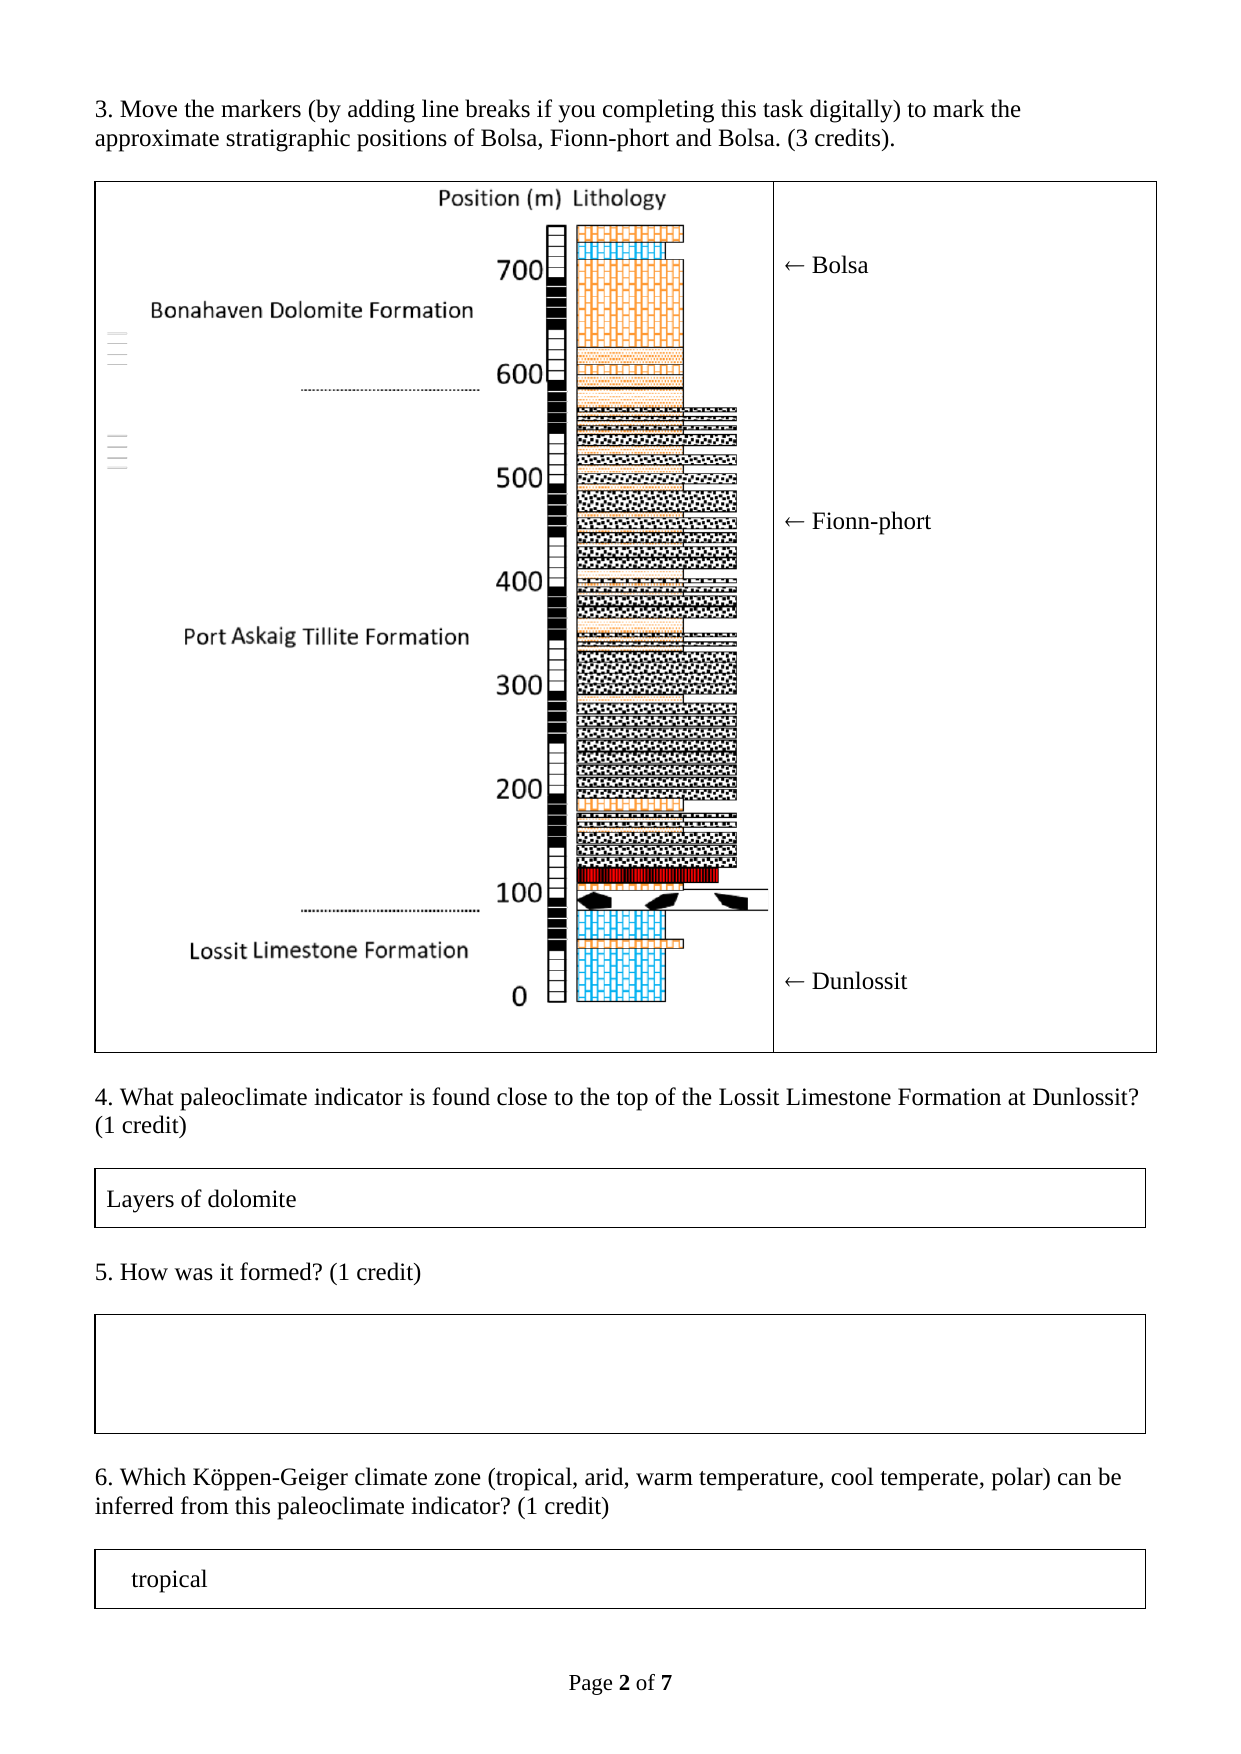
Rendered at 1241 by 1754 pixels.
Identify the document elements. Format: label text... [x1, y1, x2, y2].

text 5. How was it formed? (1 credit) [94, 1257, 1146, 1286]
table_header  Bolsa  Fionn-phort  Dunlossit [774, 182, 1156, 1052]
picture [107, 181, 769, 1031]
table_header tropical [96, 1550, 1145, 1608]
text 4. What paleoclimate indicator is found close to the top of the Lossit Limestone Formation at Dunlossit? (1 credit) [94, 1082, 1146, 1139]
text 3. Move the markers (by adding line breaks if you completing this task digitally) to mark the approximate stratigraphic positions of Bolsa, Fionn-phort and Bolsa. (3 credits). [94, 94, 1146, 152]
table_header [96, 182, 773, 1052]
text 6. Which Köppen-Geiger climate zone (tropical, arid, warm temperature, cool temperate, polar) can be inferred from this paleoclimate indicator? (1 credit) [94, 1462, 1146, 1520]
table_header [96, 1315, 1145, 1432]
table_header Layers of dolomite [96, 1169, 1145, 1227]
